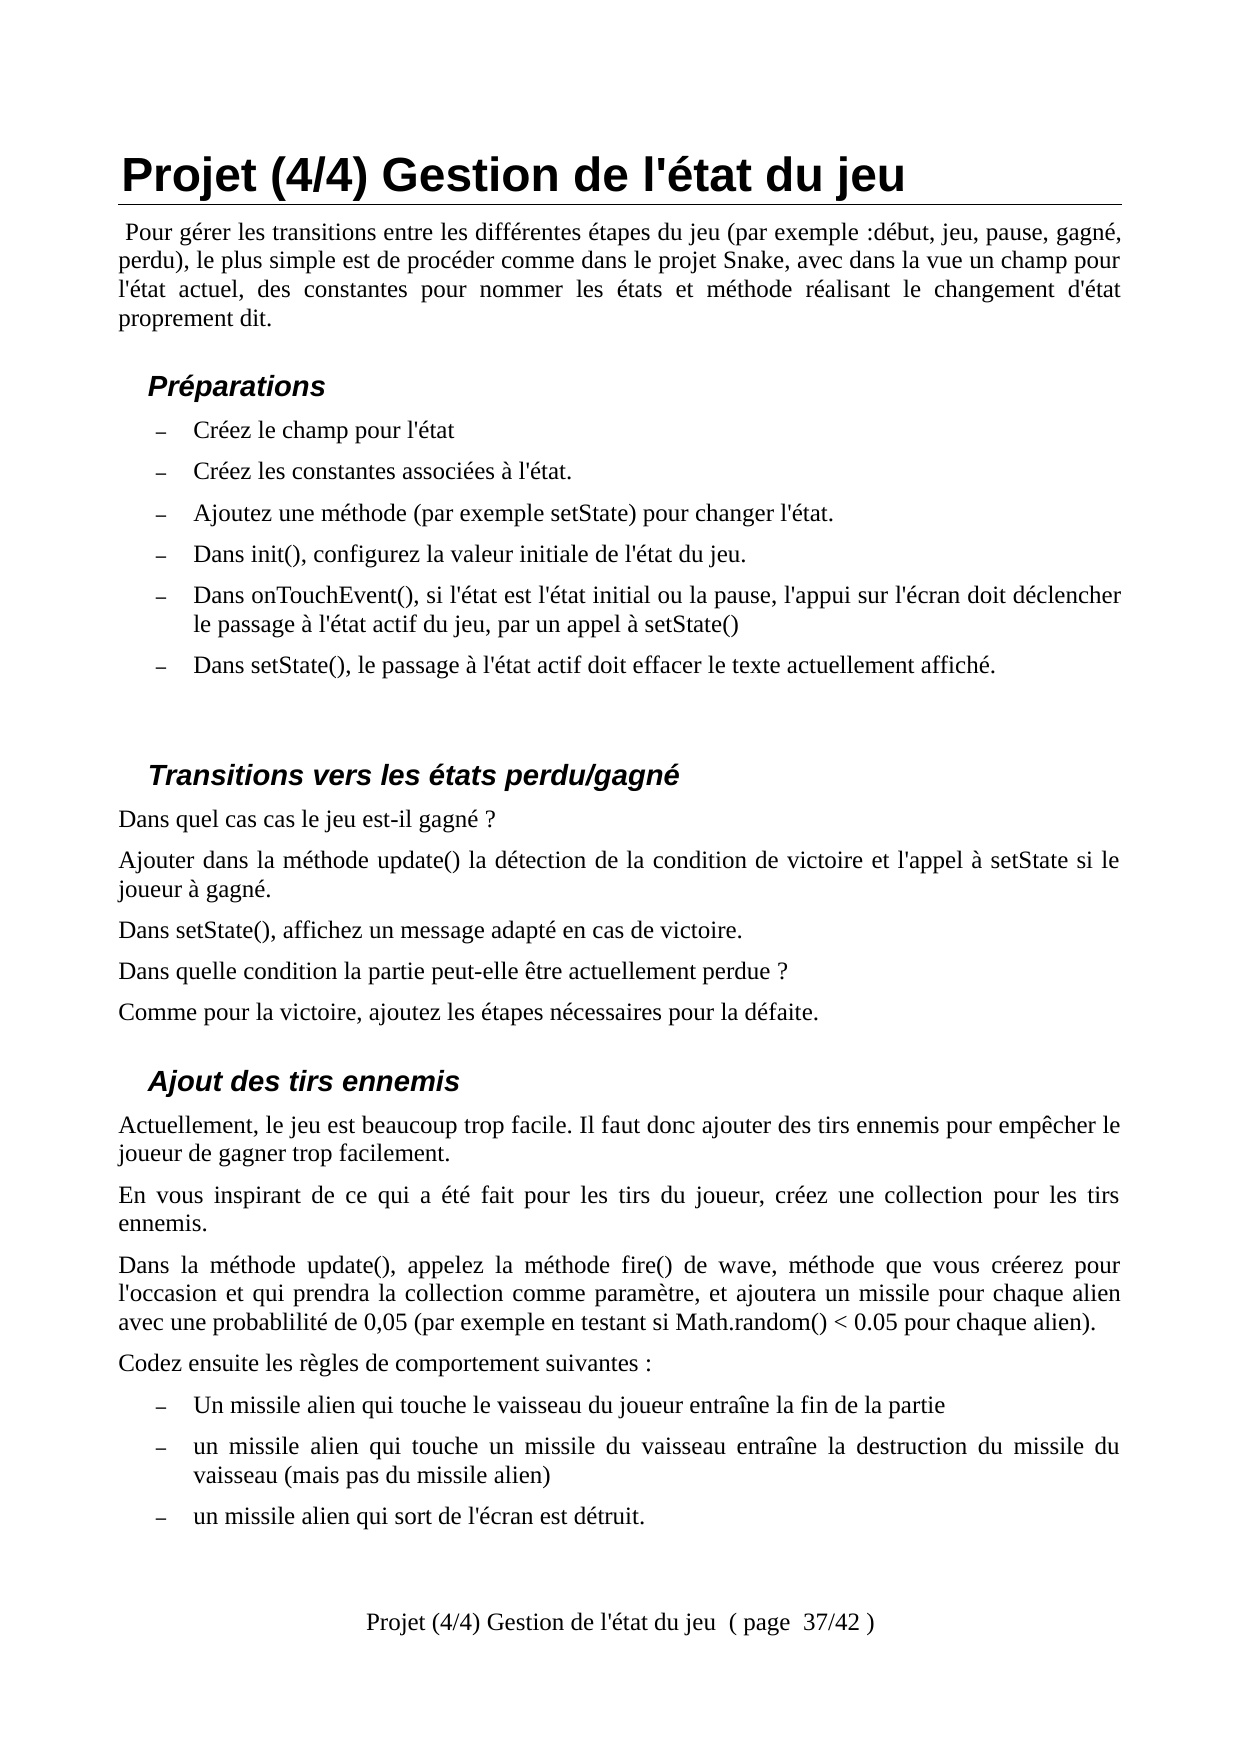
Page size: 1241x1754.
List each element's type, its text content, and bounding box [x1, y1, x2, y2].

text Comme pour la victoire, ajoutez les étapes nécessaires pour la défaite. [118, 997, 1122, 1026]
list Dans onTouchEvent(), si l'état est l'état initial ou la pause, l'appui sur l'écran doit déclencher le passage à l'état actif du jeu, par un appel à setState() [156, 580, 1122, 638]
list Créez les constantes associées à l'état. [156, 456, 1122, 485]
text Actuellement, le jeu est beaucoup trop facile. Il faut donc ajouter des tirs ennemis pour empêcher le joueur de gagner trop facilement. [118, 1110, 1122, 1167]
list Dans setState(), le passage à l'état actif doit effacer le texte actuellement affiché. [156, 650, 1122, 679]
list Dans init(), configurez la valeur initiale de l'état du jeu. [156, 539, 1122, 568]
text Dans setState(), affichez un message adapté en cas de victoire. [118, 915, 1122, 944]
text En vous inspirant de ce qui a été fait pour les tirs du joueur, créez une collection pour les tirs ennemis. [118, 1180, 1122, 1237]
text Dans quel cas cas le jeu est-il gagné ? [118, 804, 1122, 832]
subtitle Préparations [118, 369, 1122, 403]
list un missile alien qui sort de l'écran est détruit. [156, 1501, 1122, 1530]
subtitle Transitions vers les états perdu/gagné [118, 758, 1122, 791]
list Un missile alien qui touche le vaisseau du joueur entraîne la fin de la partie [156, 1390, 1122, 1418]
list Créez le champ pour l'état [156, 415, 1122, 444]
list un missile alien qui touche un missile du vaisseau entraîne la destruction du missile du vaisseau (mais pas du missile alien) [156, 1431, 1122, 1488]
subtitle Ajout des tirs ennemis [118, 1064, 1122, 1097]
text Dans quelle condition la partie peut-elle être actuellement perdue ? [118, 956, 1122, 985]
subtitle Projet (4/4) Gestion de l'état du jeu [118, 143, 1122, 204]
text Dans la méthode update(), appelez la méthode fire() de wave, méthode que vous créerez pour l'occasion et qui prendra la collection comme paramètre, et ajoutera un missile pour chaque alien avec une probablilité de 0,05 (par exemple en testant si Math.random() < 0.05 pour chaque alien). [118, 1250, 1122, 1336]
text Pour gérer les transitions entre les différentes étapes du jeu (par exemple :début, jeu, pause, gagné, perdu), le plus simple est de procéder comme dans le projet Snake, avec dans la vue un champ pour l'état actuel, des constantes pour nommer les états et méthode réalisant le changement d'état proprement dit. [118, 217, 1122, 332]
text Codez ensuite les règles de comportement suivantes : [118, 1348, 1122, 1377]
list Ajoutez une méthode (par exemple setState) pour changer l'état. [156, 498, 1122, 526]
text Ajouter dans la méthode update() la détection de la condition de victoire et l'appel à setState si le joueur à gagné. [118, 845, 1122, 902]
